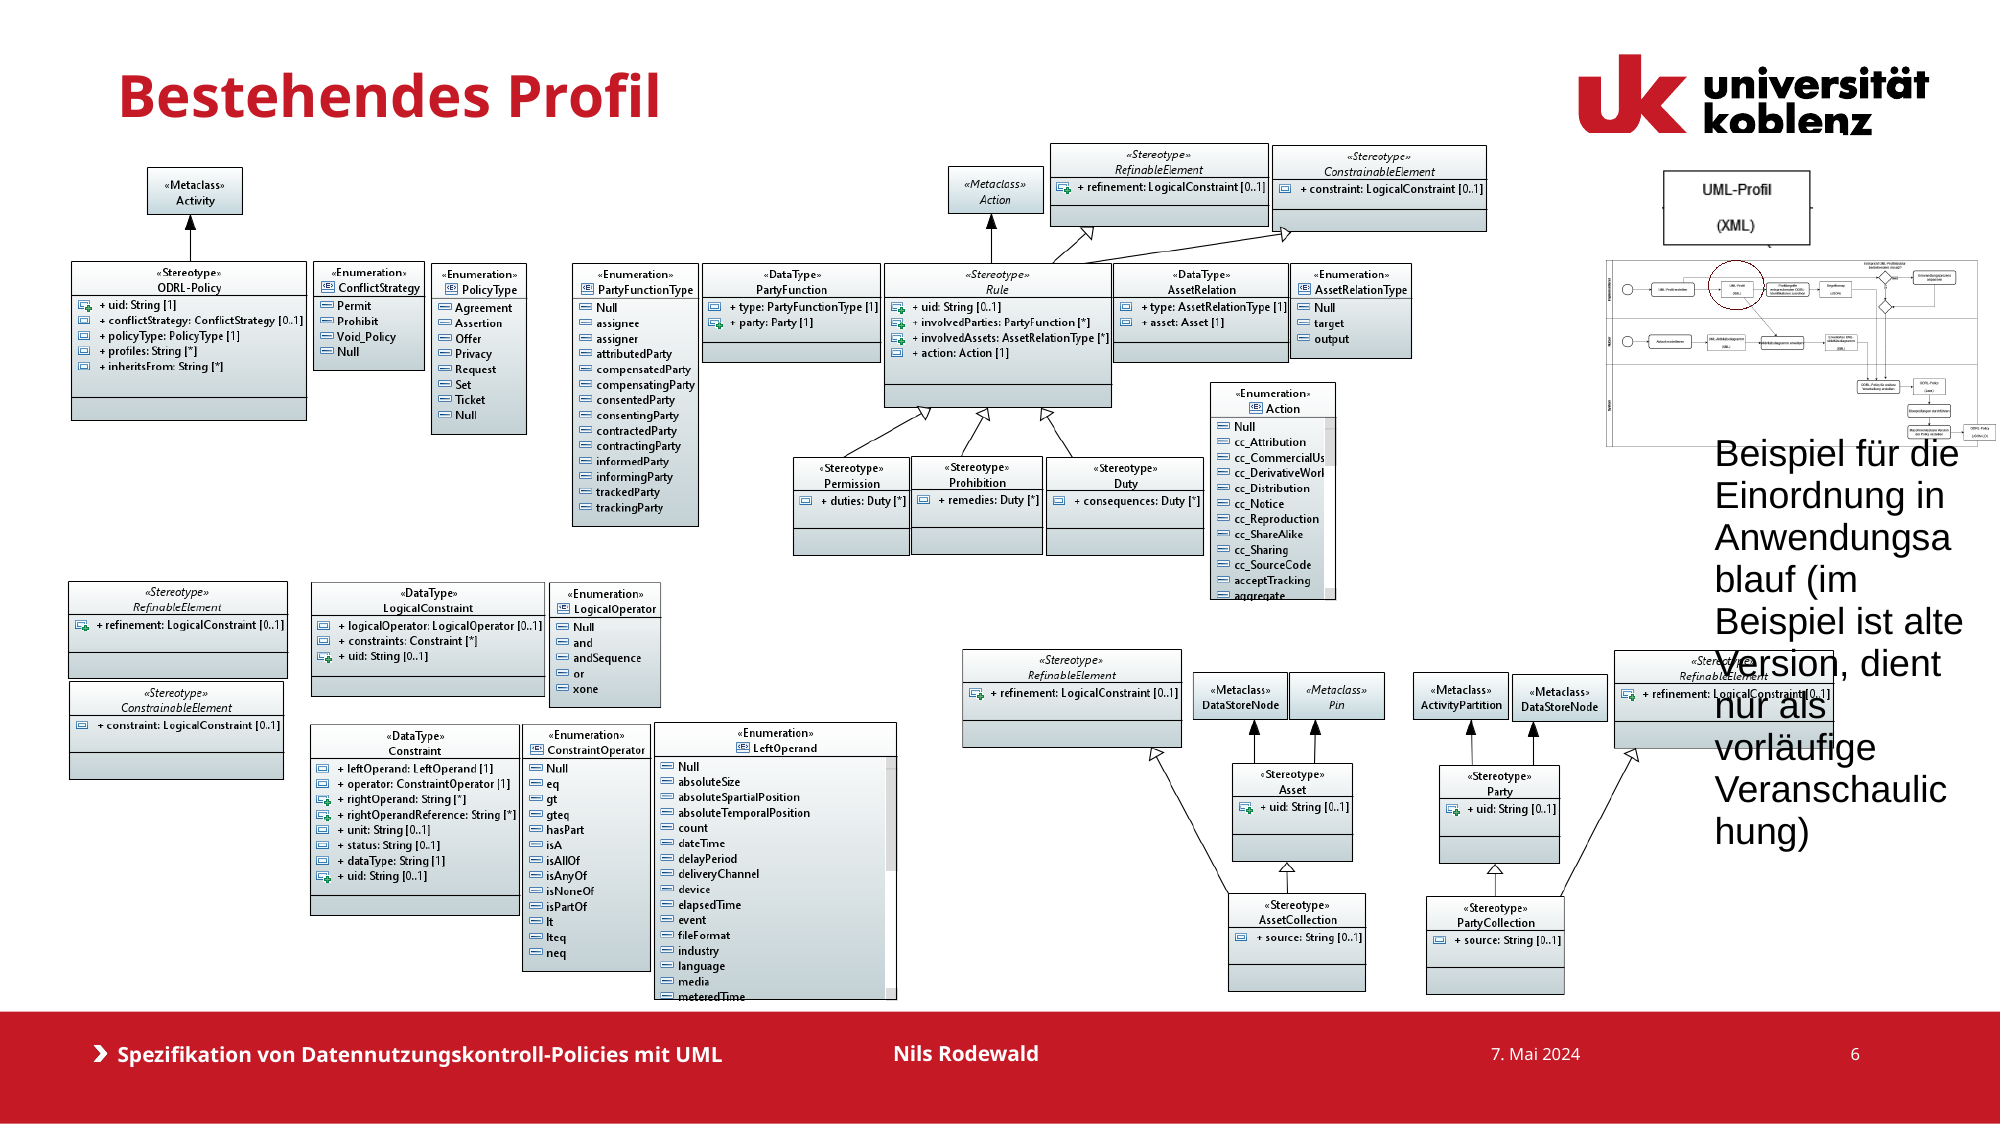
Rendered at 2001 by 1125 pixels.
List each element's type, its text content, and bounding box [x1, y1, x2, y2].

title Bestehendes Profil [102, 59, 1828, 238]
picture [58, 133, 1996, 1009]
text_box Beispiel für die Einordnung in Anwendungsablauf (im Beispiel ist alte Version, dient nur als vorläufige Veranschaulichung) [1699, 424, 1982, 860]
text_box [1708, 260, 1765, 310]
